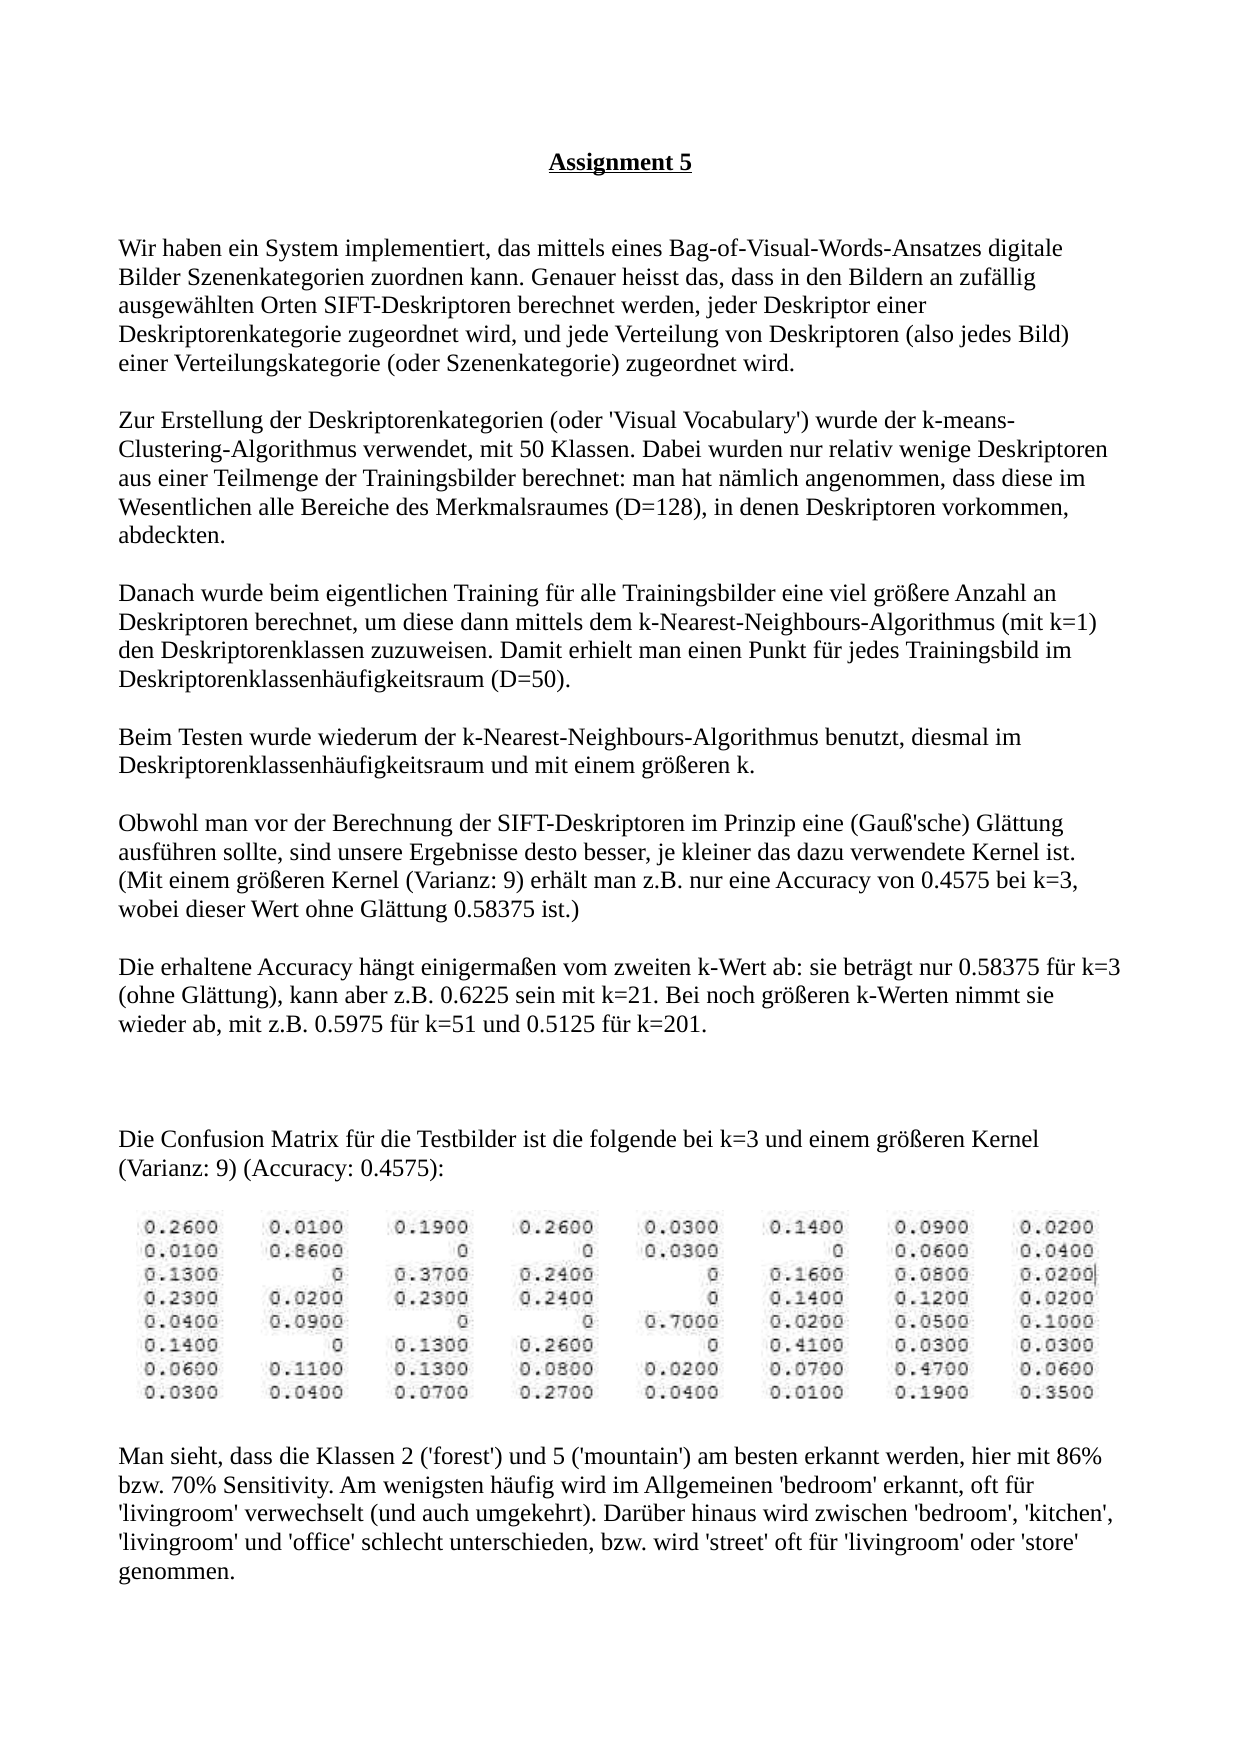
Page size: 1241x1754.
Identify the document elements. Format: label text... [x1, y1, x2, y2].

text Danach wurde beim eigentlichen Training für alle Trainingsbilder eine viel größere Anzahl an Deskriptoren berechnet, um diese dann mittels dem k-Nearest-Neighbours-Algorithmus (mit k=1) den Deskriptorenklassen zuzuweisen. Damit erhielt man einen Punkt für jedes Trainingsbild im Deskriptorenklassenhäufigkeitsraum (D=50). [118, 578, 1122, 693]
text Wir haben ein System implementiert, das mittels eines Bag-of-Visual-Words-Ansatzes digitale Bilder Szenenkategorien zuordnen kann. Genauer heisst das, dass in den Bildern an zufällig ausgewählten Orten SIFT-Deskriptoren berechnet werden, jeder Deskriptor einer Deskriptorenkategorie zugeordnet wird, und jede Verteilung von Deskriptoren (also jedes Bild) einer Verteilungskategorie (oder Szenenkategorie) zugeordnet wird. [118, 233, 1122, 377]
text Die Confusion Matrix für die Testbilder ist die folgende bei k=3 und einem größeren Kernel (Varianz: 9) (Accuracy: 0.4575): [118, 1124, 1122, 1182]
picture [136, 1210, 1104, 1413]
text Die erhaltene Accuracy hängt einigermaßen vom zweiten k-Wert ab: sie beträgt nur 0.58375 für k=3 (ohne Glättung), kann aber z.B. 0.6225 sein mit k=21. Bei noch größeren k-Werten nimmt sie wieder ab, mit z.B. 0.5975 für k=51 und 0.5125 für k=201. [118, 952, 1122, 1038]
text Assignment 5 [118, 147, 1122, 176]
text Man sieht, dass die Klassen 2 ('forest') und 5 ('mountain') am besten erkannt werden, hier mit 86% bzw. 70% Sensitivity. Am wenigsten häufig wird im Allgemeinen 'bedroom' erkannt, oft für 'livingroom' verwechselt (und auch umgekehrt). Darüber hinaus wird zwischen 'bedroom', 'kitchen', 'livingroom' und 'office' schlecht unterschieden, bzw. wird 'street' oft für 'livingroom' oder 'store' genommen. [118, 1441, 1122, 1585]
text Beim Testen wurde wiederum der k-Nearest-Neighbours-Algorithmus benutzt, diesmal im Deskriptorenklassenhäufigkeitsraum und mit einem größeren k. [118, 722, 1122, 779]
text Zur Erstellung der Deskriptorenkategorien (oder 'Visual Vocabulary') wurde der k-means-Clustering-Algorithmus verwendet, mit 50 Klassen. Dabei wurden nur relativ wenige Deskriptoren aus einer Teilmenge der Trainingsbilder berechnet: man hat nämlich angenommen, dass diese im Wesentlichen alle Bereiche des Merkmalsraumes (D=128), in denen Deskriptoren vorkommen, abdeckten. [118, 406, 1122, 549]
text Obwohl man vor der Berechnung der SIFT-Deskriptoren im Prinzip eine (Gauß'sche) Glättung ausführen sollte, sind unsere Ergebnisse desto besser, je kleiner das dazu verwendete Kernel ist. (Mit einem größeren Kernel (Varianz: 9) erhält man z.B. nur eine Accuracy von 0.4575 bei k=3, wobei dieser Wert ohne Glättung 0.58375 ist.) [118, 808, 1122, 923]
